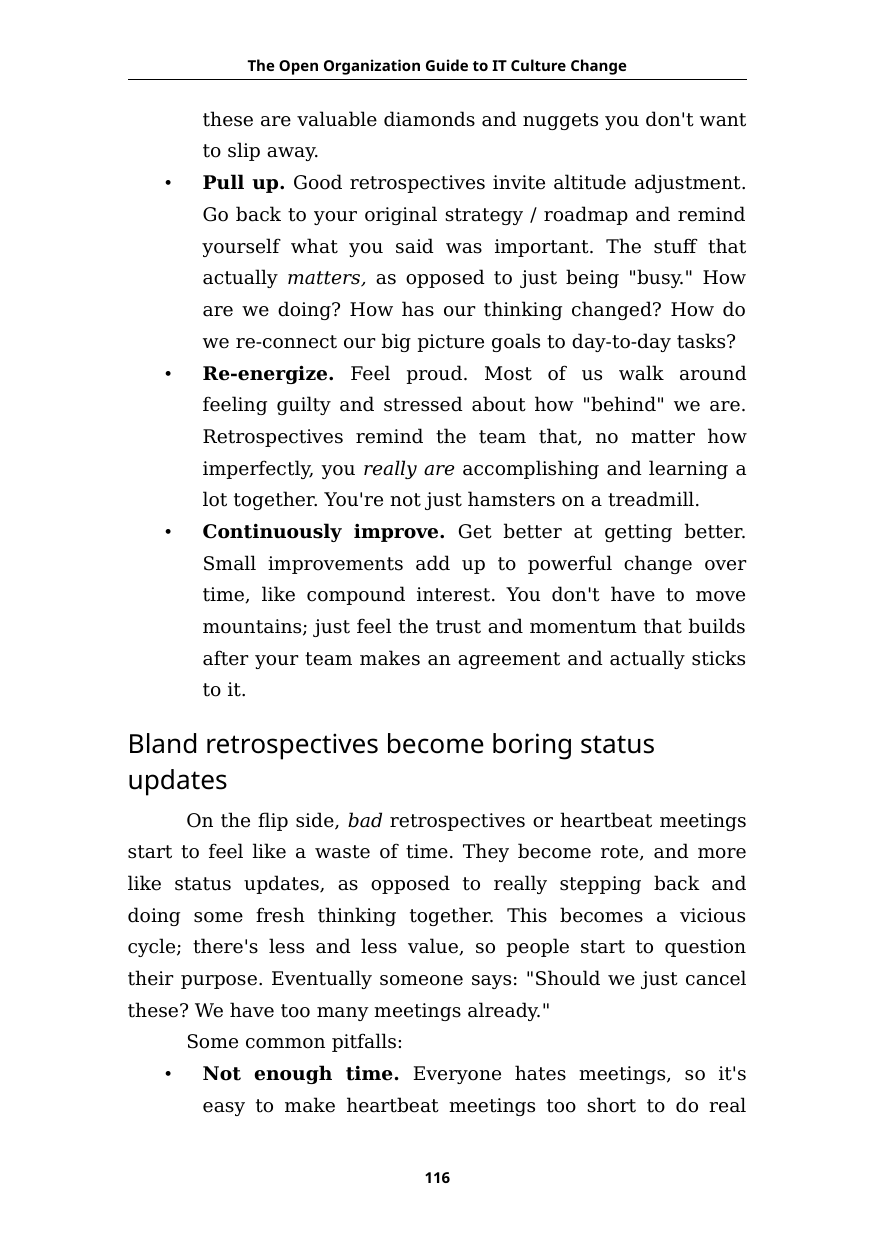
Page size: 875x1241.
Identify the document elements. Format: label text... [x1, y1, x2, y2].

list Not enough time. Everyone hates meetings, so it's easy to make heartbeat meetings too short to do real [165, 1063, 747, 1117]
list these are valuable diamonds and nuggets you don't want to slip away. [165, 109, 747, 162]
text Some common pitfalls: [127, 1031, 747, 1053]
subtitle Bland retrospectives become boring status updates [127, 726, 747, 797]
text On the flip side, bad retrospectives or heartbeat meetings start to feel like a waste of time. They become rote, and more like status updates, as opposed to really stepping back and doing some fresh thinking together. This becomes a vicious cycle; there's less and less value, so people start to question their purpose. Eventually someone says: "Should we just cancel these? We have too many meetings already." [127, 809, 747, 1021]
list Continuously improve. Get better at getting better. Small improvements add up to powerful change over time, like compound interest. You don't have to move mountains; just feel the trust and momentum that builds after your team makes an agreement and actually sticks to it. [165, 521, 747, 701]
list Re-energize. Feel proud. Most of us walk around feeling guilty and stressed about how "behind" we are. Retrospectives remind the team that, no matter how imperfectly, you really are accomplishing and learning a lot together. You're not just hamsters on a treadmill. [165, 362, 747, 511]
list Pull up. Good retrospectives invite altitude adjustment. Go back to your original strategy / roadmap and remind yourself what you said was important. The stuff that actually matters, as opposed to just being "busy." How are we doing? How has our thinking changed? How do we re-connect our big picture goals to day-to-day tasks? [165, 172, 747, 352]
